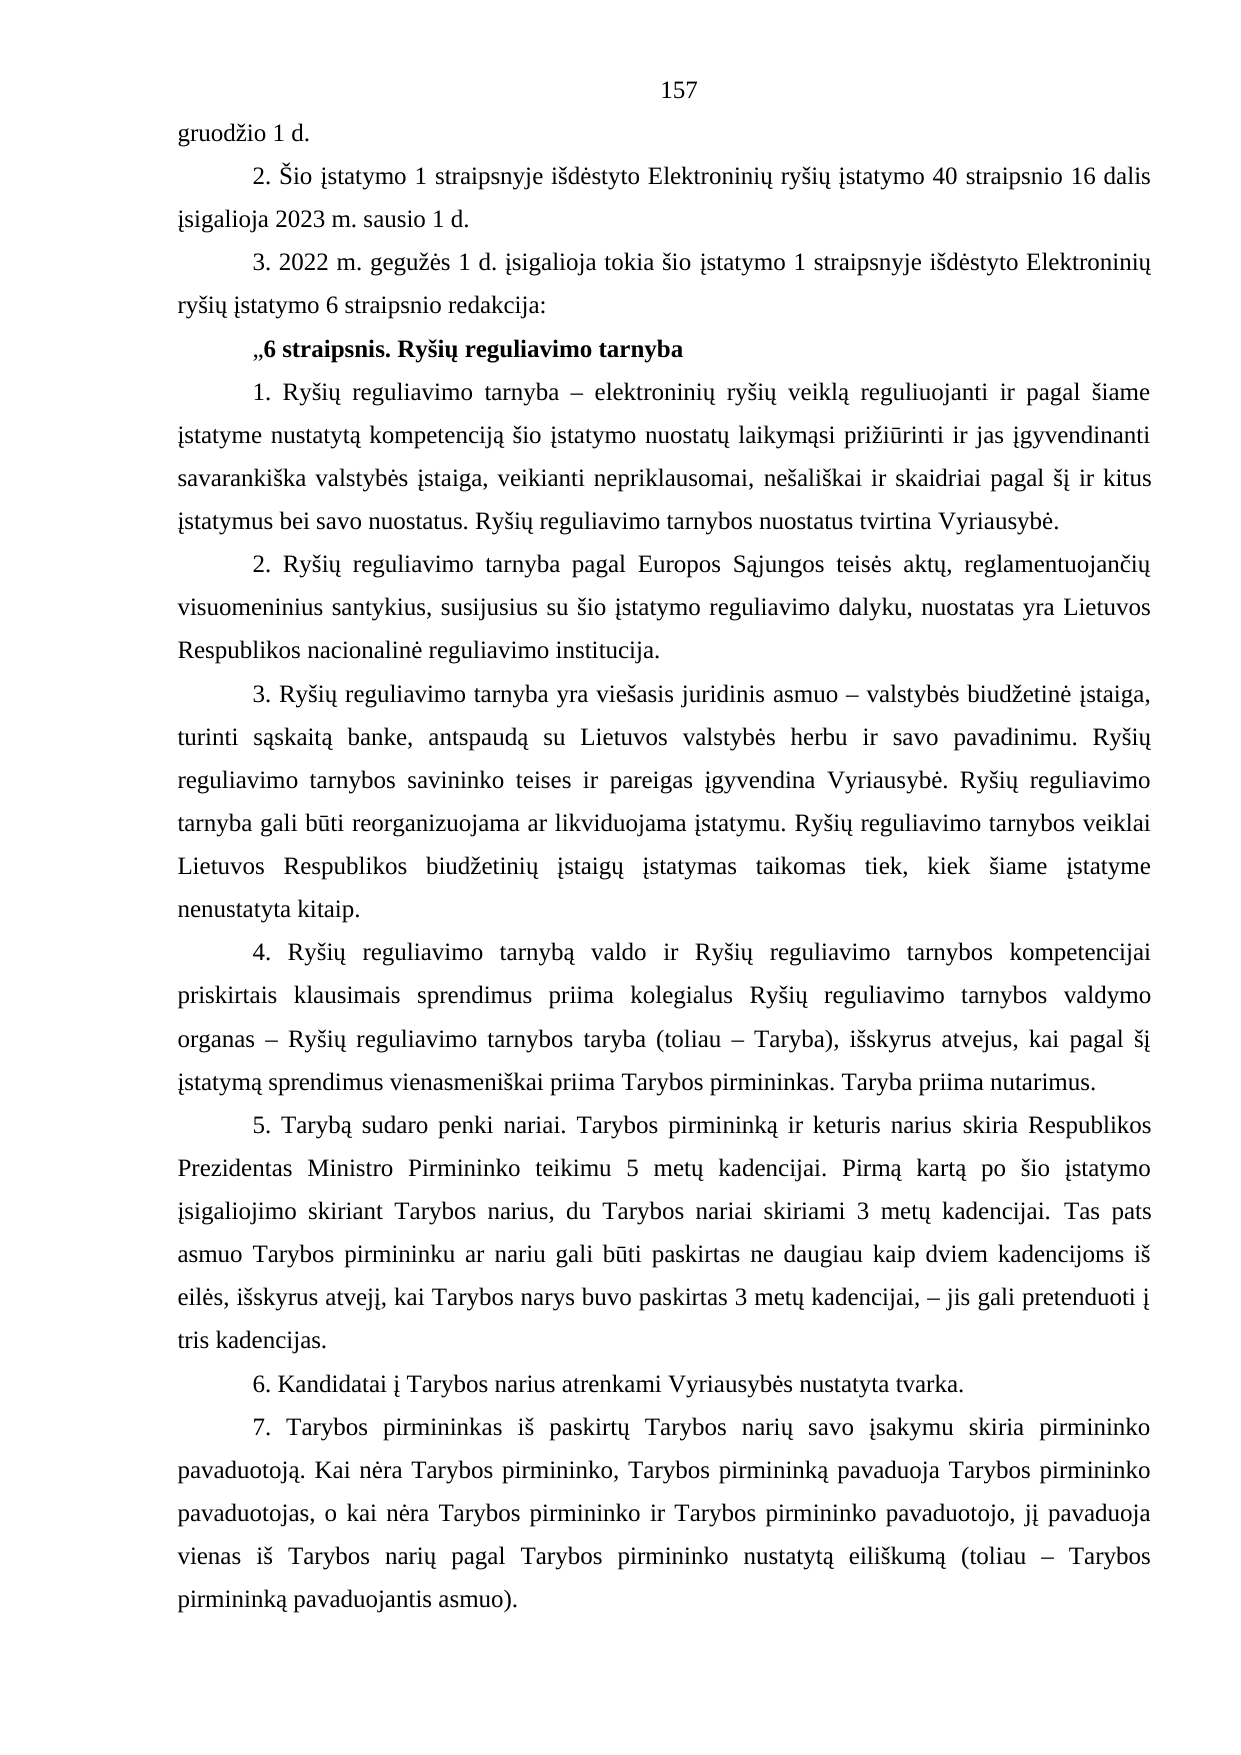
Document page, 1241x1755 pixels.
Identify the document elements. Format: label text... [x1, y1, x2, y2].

text 2. Ryšių reguliavimo tarnyba pagal Europos Sąjungos teisės aktų, reglamentuojančių visuomeninius santykius, susijusius su šio įstatymo reguliavimo dalyku, nuostatas yra Lietuvos Respublikos nacionalinė reguliavimo institucija. [177, 549, 1152, 664]
text 5. Tarybą sudaro penki nariai. Tarybos pirmininką ir keturis narius skiria Respublikos Prezidentas Ministro Pirmininko teikimu 5 metų kadencijai. Pirmą kartą po šio įstatymo įsigaliojimo skiriant Tarybos narius, du Tarybos nariai skiriami 3 metų kadencijai. Tas pats asmuo Tarybos pirmininku ar nariu gali būti paskirtas ne daugiau kaip dviem kadencijoms iš eilės, išskyrus atvejį, kai Tarybos narys buvo paskirtas 3 metų kadencijai, – jis gali pretenduoti į tris kadencijas. [177, 1110, 1152, 1354]
text 1. Ryšių reguliavimo tarnyba – elektroninių ryšių veiklą reguliuojanti ir pagal šiame įstatyme nustatytą kompetenciją šio įstatymo nuostatų laikymąsi prižiūrinti ir jas įgyvendinanti savarankiška valstybės įstaiga, veikianti nepriklausomai, nešališkai ir skaidriai pagal šį ir kitus įstatymus bei savo nuostatus. Ryšių reguliavimo tarnybos nuostatus tvirtina Vyriausybė. [177, 377, 1152, 535]
text „6 straipsnis. Ryšių reguliavimo tarnyba [177, 334, 1152, 362]
text 4. Ryšių reguliavimo tarnybą valdo ir Ryšių reguliavimo tarnybos kompetencijai priskirtais klausimais sprendimus priima kolegialus Ryšių reguliavimo tarnybos valdymo organas – Ryšių reguliavimo tarnybos taryba (toliau – Taryba), išskyrus atvejus, kai pagal šį įstatymą sprendimus vienasmeniškai priima Tarybos pirmininkas. Taryba priima nutarimus. [177, 937, 1152, 1096]
text 2. Šio įstatymo 1 straipsnyje išdėstyto Elektroninių ryšių įstatymo 40 straipsnio 16 dalis įsigalioja 2023 m. sausio 1 d. [177, 161, 1152, 233]
text 6. Kandidatai į Tarybos narius atrenkami Vyriausybės nustatyta tvarka. [177, 1369, 1152, 1397]
text gruodžio 1 d. [177, 118, 1152, 147]
text 3. 2022 m. gegužės 1 d. įsigalioja tokia šio įstatymo 1 straipsnyje išdėstyto Elektroninių ryšių įstatymo 6 straipsnio redakcija: [177, 247, 1152, 319]
text 7. Tarybos pirmininkas iš paskirtų Tarybos narių savo įsakymu skiria pirmininko pavaduotoją. Kai nėra Tarybos pirmininko, Tarybos pirmininką pavaduoja Tarybos pirmininko pavaduotojas, o kai nėra Tarybos pirmininko ir Tarybos pirmininko pavaduotojo, jį pavaduoja vienas iš Tarybos narių pagal Tarybos pirmininko nustatytą eiliškumą (toliau – Tarybos pirmininką pavaduojantis asmuo). [177, 1412, 1152, 1613]
text 3. Ryšių reguliavimo tarnyba yra viešasis juridinis asmuo – valstybės biudžetinė įstaiga, turinti sąskaitą banke, antspaudą su Lietuvos valstybės herbu ir savo pavadinimu. Ryšių reguliavimo tarnybos savininko teises ir pareigas įgyvendina Vyriausybė. Ryšių reguliavimo tarnyba gali būti reorganizuojama ar likviduojama įstatymu. Ryšių reguliavimo tarnybos veiklai Lietuvos Respublikos biudžetinių įstaigų įstatymas taikomas tiek, kiek šiame įstatyme nenustatyta kitaip. [177, 679, 1152, 923]
